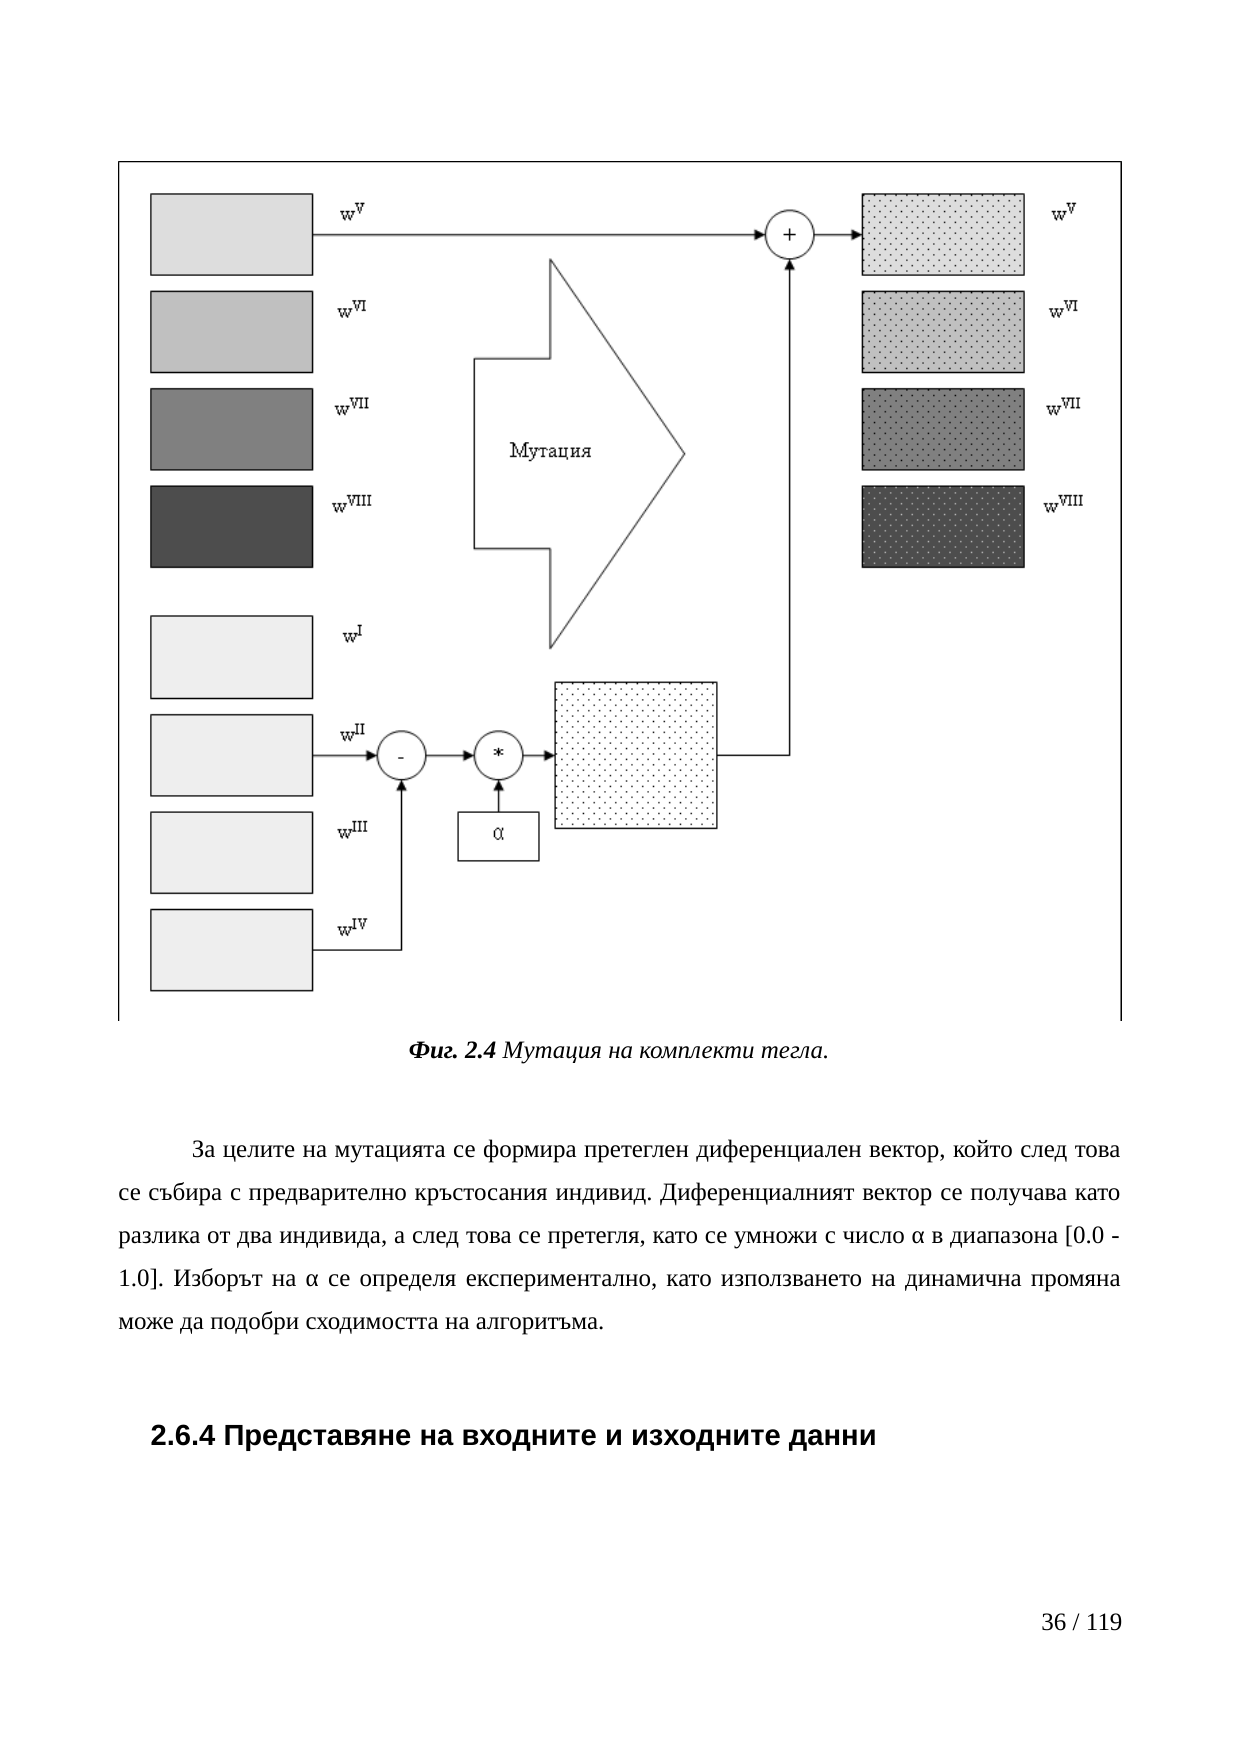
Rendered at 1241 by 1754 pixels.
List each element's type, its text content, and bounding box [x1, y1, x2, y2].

subtitle 2.6.4 Представяне на входните и изходните данни [118, 1418, 1122, 1451]
text Фиг. 2.4 Мутация на комплекти тегла. [118, 1021, 1122, 1064]
text За целите на мутацията се формира претеглен диференциален вектор, който след това се събира с предварително кръстосания индивид. Диференциалният вектор се получава като разлика от два индивида, а след това се претегля, като се умножи с число α в диапазона [0.0 - 1.0]. Изборът на α се определя експериментално, като използването на динамична промяна може да подобри сходимостта на алгоритъма. [118, 1134, 1122, 1335]
